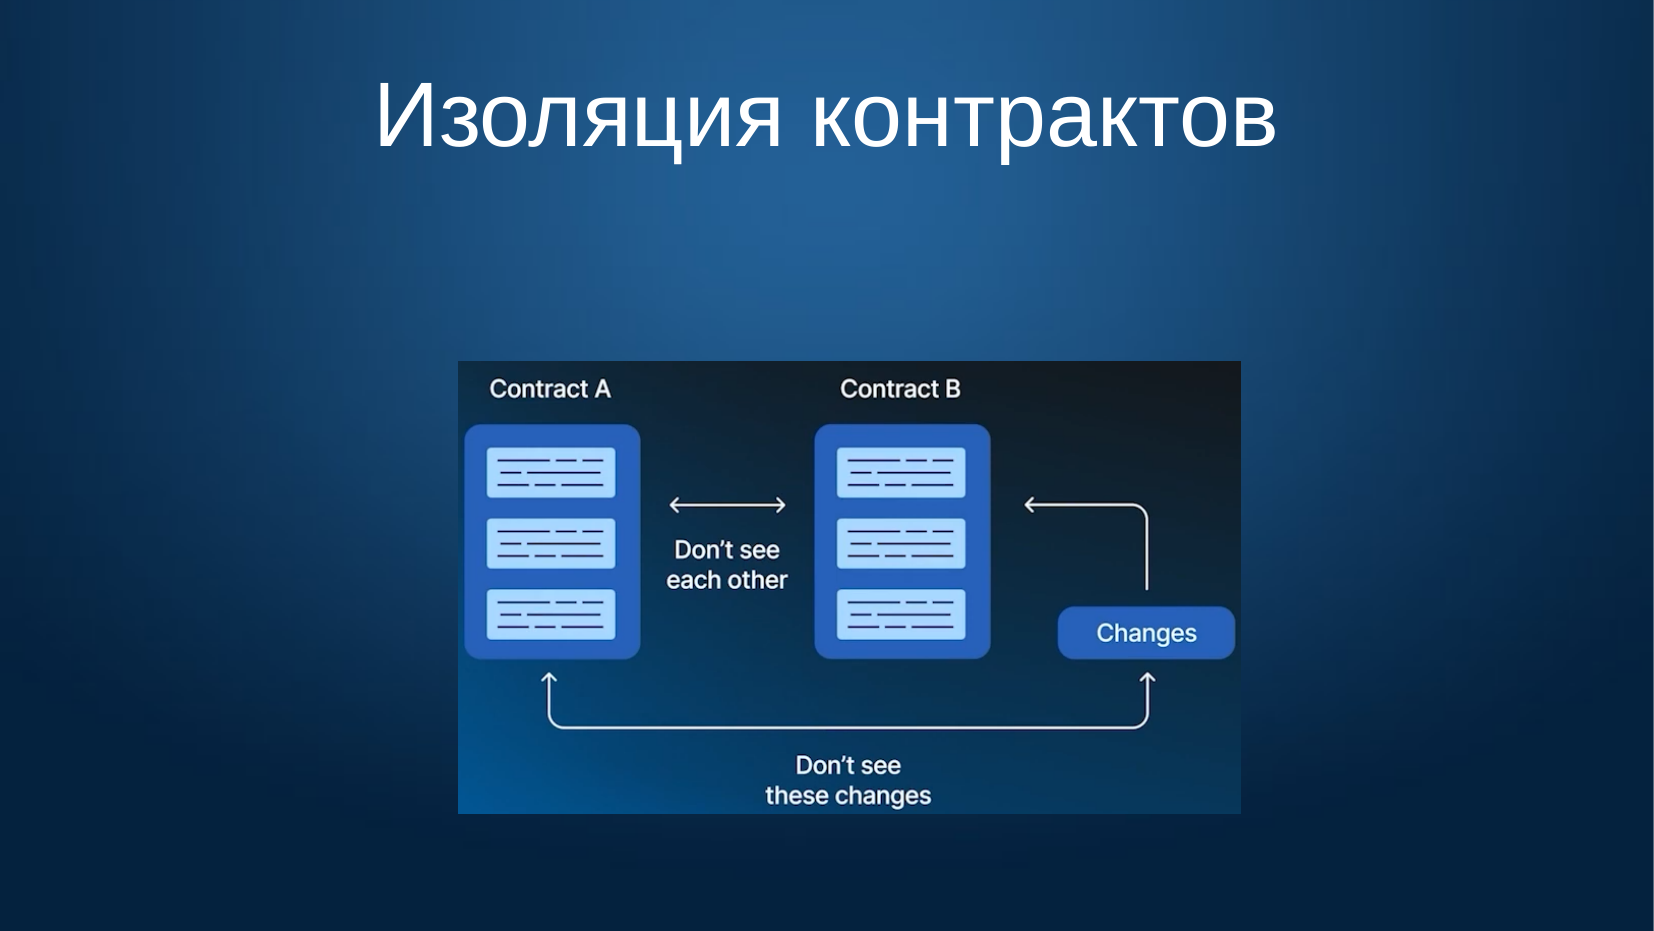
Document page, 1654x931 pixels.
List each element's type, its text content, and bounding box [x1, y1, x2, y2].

picture [0, 0, 1654, 931]
title Изоляция контрактов [82, 37, 1571, 193]
